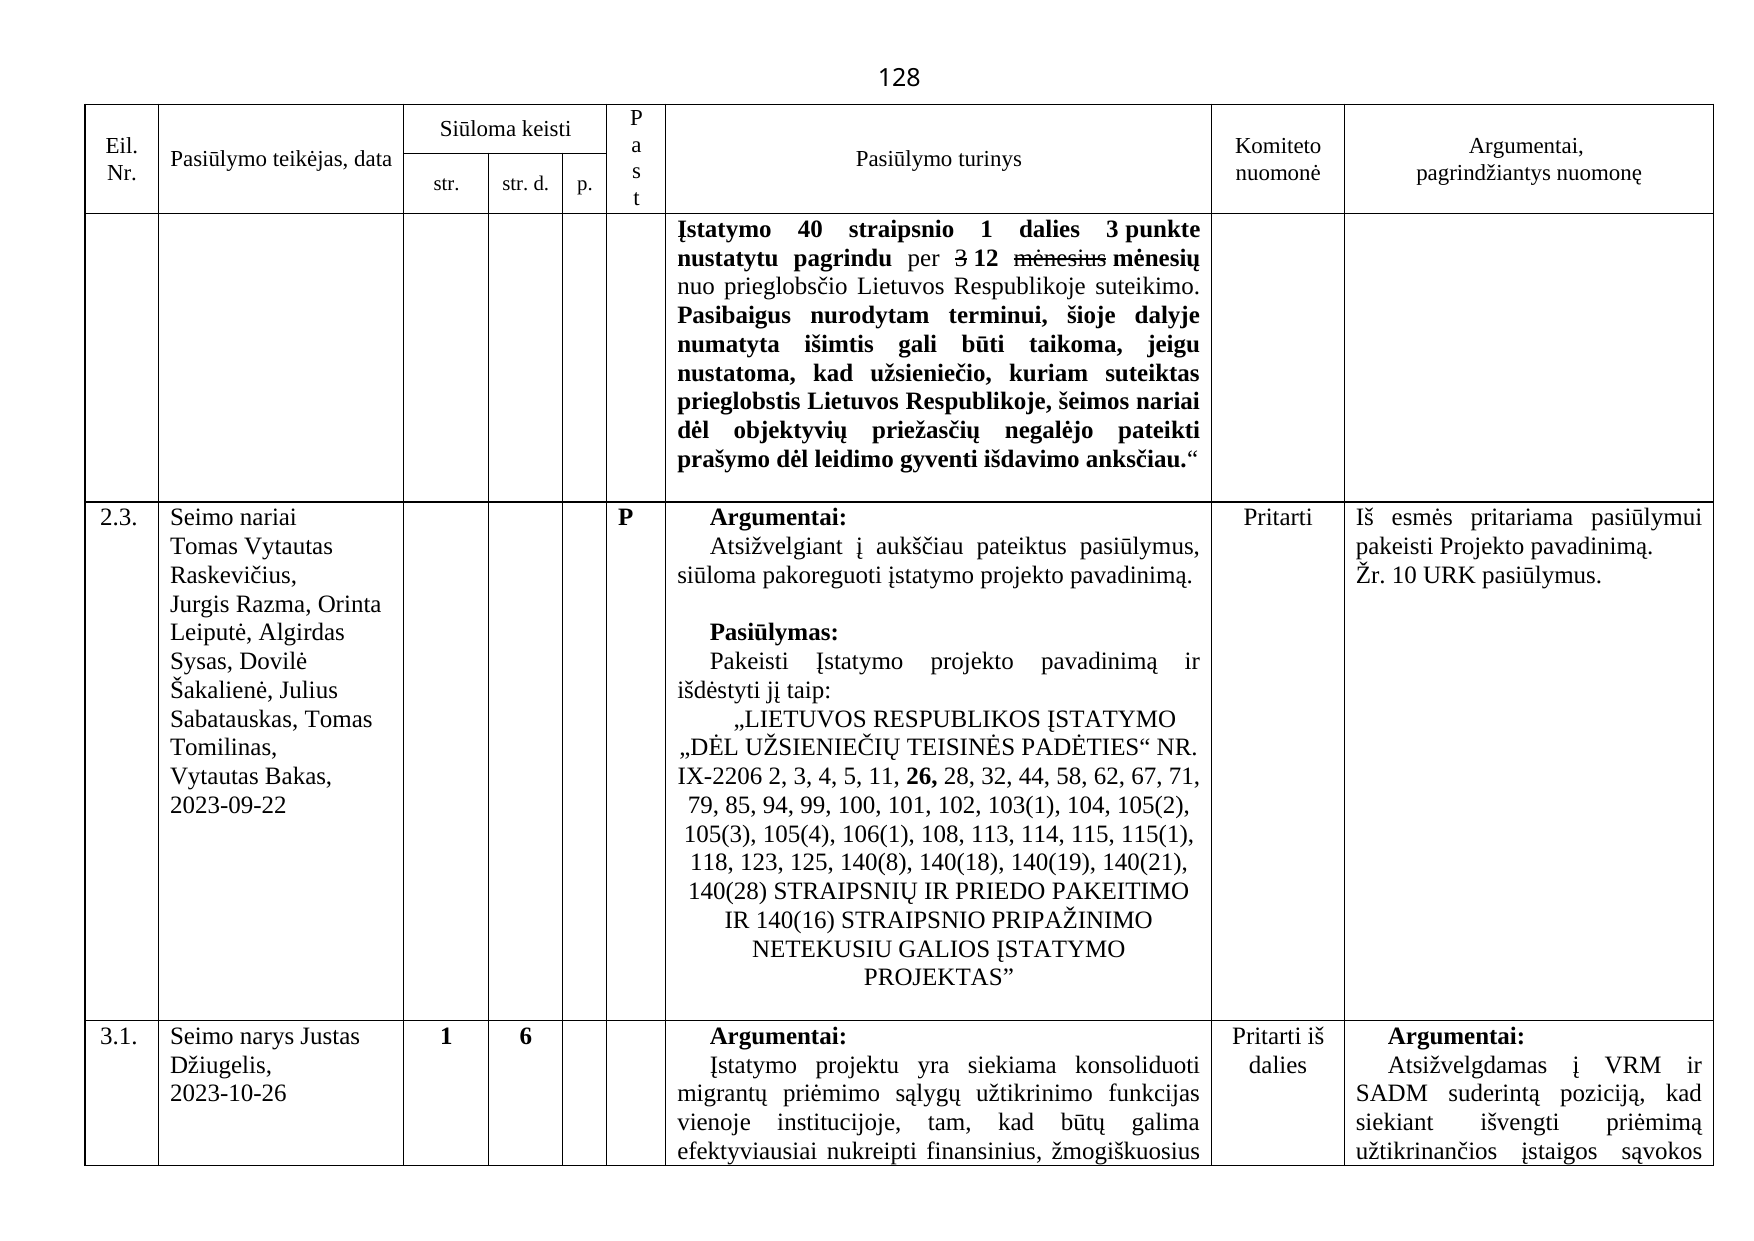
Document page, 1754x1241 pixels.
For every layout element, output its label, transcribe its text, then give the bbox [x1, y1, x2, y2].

table_cell 1 [404, 1021, 488, 1165]
table_cell [1212, 214, 1344, 501]
table_header Pastabos [607, 105, 665, 213]
table_cell 3.1. [86, 1021, 158, 1165]
table_cell [489, 214, 562, 501]
table_cell [563, 503, 606, 1020]
table_cell [489, 503, 562, 1020]
table_header Siūloma keisti [404, 105, 606, 153]
table_cell str. d. [489, 154, 562, 213]
table_cell Argumentai: Atsižvelgdamas į VRM ir SADM suderintą poziciją, kad siekiant išvengti priėmimą užtikrinančios įstaigos sąvokos [1345, 1021, 1713, 1165]
table_cell Seimo nariai Tomas Vytautas Raskevičius, Jurgis Razma, Orinta Leiputė, Algirdas Sysas, Dovilė Šakalienė, Julius Sabatauskas, Tomas Tomilinas, Vytautas Bakas, 2023-09-22 [159, 503, 403, 1020]
table_cell [404, 503, 488, 1020]
table_cell [1345, 214, 1713, 501]
table_header Argumentai, pagrindžiantys nuomonę [1345, 105, 1713, 213]
table_cell Argumentai: Įstatymo projektu yra siekiama konsoliduoti migrantų priėmimo sąlygų užtikrinimo funkcijas vienoje institucijoje, tam, kad būtų galima efektyviausiai nukreipti finansinius, žmogiškuosius [666, 1021, 1211, 1165]
table_cell P [607, 503, 665, 1020]
table_header Eil. Nr. [86, 105, 158, 213]
table_cell [86, 214, 158, 501]
table_header Komiteto nuomonė [1212, 105, 1344, 213]
table_cell str. [404, 154, 488, 213]
table_header Pasiūlymo turinys [666, 105, 1211, 213]
table_cell [607, 214, 665, 501]
table_cell Pritarti iš dalies [1212, 1021, 1344, 1165]
table_cell [404, 214, 488, 501]
table_cell 6 [489, 1021, 562, 1165]
table_cell 2.3. [86, 503, 158, 1020]
table_cell Pritarti [1212, 503, 1344, 1020]
table_cell [563, 1021, 606, 1165]
table_cell [607, 1021, 665, 1165]
table_cell p. [563, 154, 606, 213]
table_cell Iš esmės pritariama pasiūlymui pakeisti Projekto pavadinimą. Žr. 10 URK pasiūlymus. [1345, 503, 1713, 1020]
table_cell [563, 214, 606, 501]
table_cell Įstatymo 40 straipsnio 1 dalies 3 punkte nustatytu pagrindu per 3 12 mėnesius mėnesių nuo prieglobsčio Lietuvos Respublikoje suteikimo. Pasibaigus nurodytam terminui, šioje dalyje numatyta išimtis gali būti taikoma, jeigu nustatoma, kad užsieniečio, kuriam suteiktas prieglobstis Lietuvos Respublikoje, šeimos nariai dėl objektyvių priežasčių negalėjo pateikti prašymo dėl leidimo gyventi išdavimo anksčiau.“ [666, 214, 1211, 501]
table_cell Argumentai: Atsižvelgiant į aukščiau pateiktus pasiūlymus, siūloma pakoreguoti įstatymo projekto pavadinimą. Pasiūlymas: Pakeisti Įstatymo projekto pavadinimą ir išdėstyti jį taip: „LIETUVOS RESPUBLIKOS ĮSTATYMO „DĖL UŽSIENIEČIŲ TEISINĖS PADĖTIES“ NR. IX-2206 2, 3, 4, 5, 11, 26, 28, 32, 44, 58, 62, 67, 71, 79, 85, 94, 99, 100, 101, 102, 103(1), 104, 105(2), 105(3), 105(4), 106(1), 108, 113, 114, 115, 115(1), 118, 123, 125, 140(8), 140(18), 140(19), 140(21), 140(28) STRAIPSNIŲ IR PRIEDO PAKEITIMO IR 140(16) STRAIPSNIO PRIPAŽINIMO NETEKUSIU GALIOS ĮSTATYMO PROJEKTAS” [666, 503, 1211, 1020]
table_cell Seimo narys Justas Džiugelis, 2023-10-26 [159, 1021, 403, 1165]
table_cell [159, 214, 403, 501]
table_header Pasiūlymo teikėjas, data [159, 105, 403, 213]
